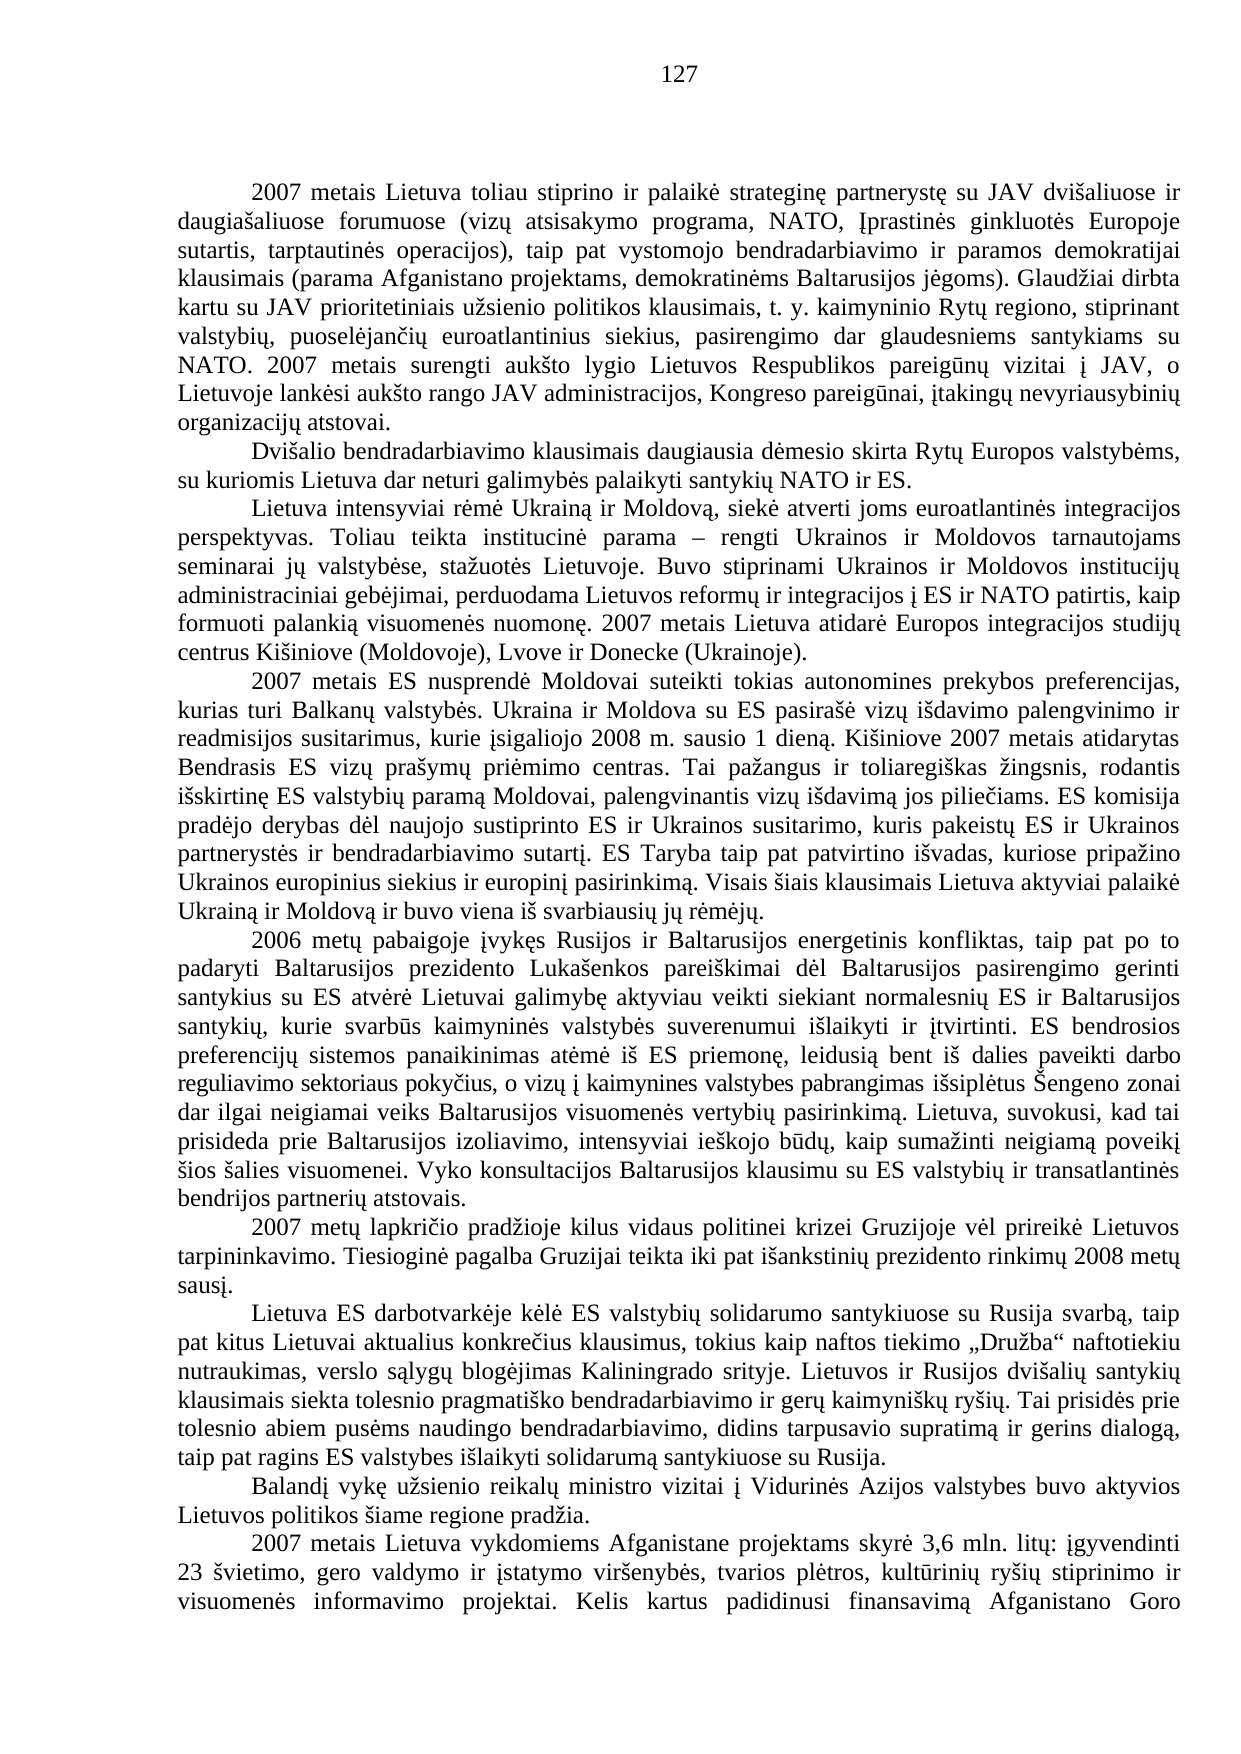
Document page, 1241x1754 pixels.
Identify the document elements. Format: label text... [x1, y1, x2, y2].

text 2007 metais ES nusprendė Moldovai suteikti tokias autonomines prekybos preferencijas, kurias turi Balkanų valstybės. Ukraina ir Moldova su ES pasirašė vizų išdavimo palengvinimo ir readmisijos susitarimus, kurie įsigaliojo 2008 m. sausio 1 dieną. Kišiniove 2007 metais atidarytas Bendrasis ES vizų prašymų priėmimo centras. Tai pažangus ir toliaregiškas žingsnis, rodantis išskirtinę ES valstybių paramą Moldovai, palengvinantis vizų išdavimą jos piliečiams. ES komisija pradėjo derybas dėl naujojo sustiprinto ES ir Ukrainos susitarimo, kuris pakeistų ES ir Ukrainos partnerystės ir bendradarbiavimo sutartį. ES Taryba taip pat patvirtino išvadas, kuriose pripažino Ukrainos europinius siekius ir europinį pasirinkimą. Visais šiais klausimais Lietuva aktyviai palaikė Ukrainą ir Moldovą ir buvo viena iš svarbiausių jų rėmėjų. [177, 666, 1181, 925]
text Lietuva intensyviai rėmė Ukrainą ir Moldovą, siekė atverti joms euroatlantinės integracijos perspektyvas. Toliau teikta institucinė parama – rengti Ukrainos ir Moldovos tarnautojams seminarai jų valstybėse, stažuotės Lietuvoje. Buvo stiprinami Ukrainos ir Moldovos institucijų administraciniai gebėjimai, perduodama Lietuvos reformų ir integracijos į ES ir NATO patirtis, kaip formuoti palankią visuomenės nuomonę. 2007 metais Lietuva atidarė Europos integracijos studijų centrus Kišiniove (Moldovoje), Lvove ir Donecke (Ukrainoje). [177, 493, 1181, 666]
text Lietuva ES darbotvarkėje kėlė ES valstybių solidarumo santykiuose su Rusija svarbą, taip pat kitus Lietuvai aktualius konkrečius klausimus, tokius kaip naftos tiekimo „Družba“ naftotiekiu nutraukimas, verslo sąlygų blogėjimas Kaliningrado srityje. Lietuvos ir Rusijos dvišalių santykių klausimais siekta tolesnio pragmatiško bendradarbiavimo ir gerų kaimyniškų ryšių. Tai prisidės prie tolesnio abiem pusėms naudingo bendradarbiavimo, didins tarpusavio supratimą ir gerins dialogą, taip pat ragins ES valstybes išlaikyti solidarumą santykiuose su Rusija. [177, 1298, 1181, 1471]
text 2006 metų pabaigoje įvykęs Rusijos ir Baltarusijos energetinis konfliktas, taip pat po to padaryti Baltarusijos prezidento Lukašenkos pareiškimai dėl Baltarusijos pasirengimo gerinti santykius su ES atvėrė Lietuvai galimybę aktyviau veikti siekiant normalesnių ES ir Baltarusijos santykių, kurie svarbūs kaimyninės valstybės suverenumui išlaikyti ir įtvirtinti. ES bendrosios preferencijų sistemos panaikinimas atėmė iš ES priemonę, leidusią bent iš dalies paveikti darbo reguliavimo sektoriaus pokyčius, o vizų į kaimynines valstybes pabrangimas išsiplėtus Šengeno zonai dar ilgai neigiamai veiks Baltarusijos visuomenės vertybių pasirinkimą. Lietuva, suvokusi, kad tai prisideda prie Baltarusijos izoliavimo, intensyviai ieškojo būdų, kaip sumažinti neigiamą poveikį šios šalies visuomenei. Vyko konsultacijos Baltarusijos klausimu su ES valstybių ir transatlantinės bendrijos partnerių atstovais. [177, 925, 1181, 1212]
text 2007 metais Lietuva vykdomiems Afganistane projektams skyrė 3,6 mln. litų: įgyvendinti 23 švietimo, gero valdymo ir įstatymo viršenybės, tvarios plėtros, kultūrinių ryšių stiprinimo ir visuomenės informavimo projektai. Kelis kartus padidinusi finansavimą Afganistano Goro [177, 1528, 1181, 1615]
text 2007 metų lapkričio pradžioje kilus vidaus politinei krizei Gruzijoje vėl prireikė Lietuvos tarpininkavimo. Tiesioginė pagalba Gruzijai teikta iki pat išankstinių prezidento rinkimų 2008 metų sausį. [177, 1212, 1181, 1298]
text 2007 metais Lietuva toliau stiprino ir palaikė strateginę partnerystę su JAV dvišaliuose ir daugiašaliuose forumuose (vizų atsisakymo programa, NATO, Įprastinės ginkluotės Europoje sutartis, tarptautinės operacijos), taip pat vystomojo bendradarbiavimo ir paramos demokratijai klausimais (parama Afganistano projektams, demokratinėms Baltarusijos jėgoms). Glaudžiai dirbta kartu su JAV prioritetiniais užsienio politikos klausimais, t. y. kaimyninio Rytų regiono, stiprinant valstybių, puoselėjančių euroatlantinius siekius, pasirengimo dar glaudesniems santykiams su NATO. 2007 metais surengti aukšto lygio Lietuvos Respublikos pareigūnų vizitai į JAV, o Lietuvoje lankėsi aukšto rango JAV administracijos, Kongreso pareigūnai, įtakingų nevyriausybinių organizacijų atstovai. [177, 177, 1181, 436]
text Dvišalio bendradarbiavimo klausimais daugiausia dėmesio skirta Rytų Europos valstybėms, su kuriomis Lietuva dar neturi galimybės palaikyti santykių NATO ir ES. [177, 436, 1181, 493]
text Balandį vykę užsienio reikalų ministro vizitai į Vidurinės Azijos valstybes buvo aktyvios Lietuvos politikos šiame regione pradžia. [177, 1471, 1181, 1528]
